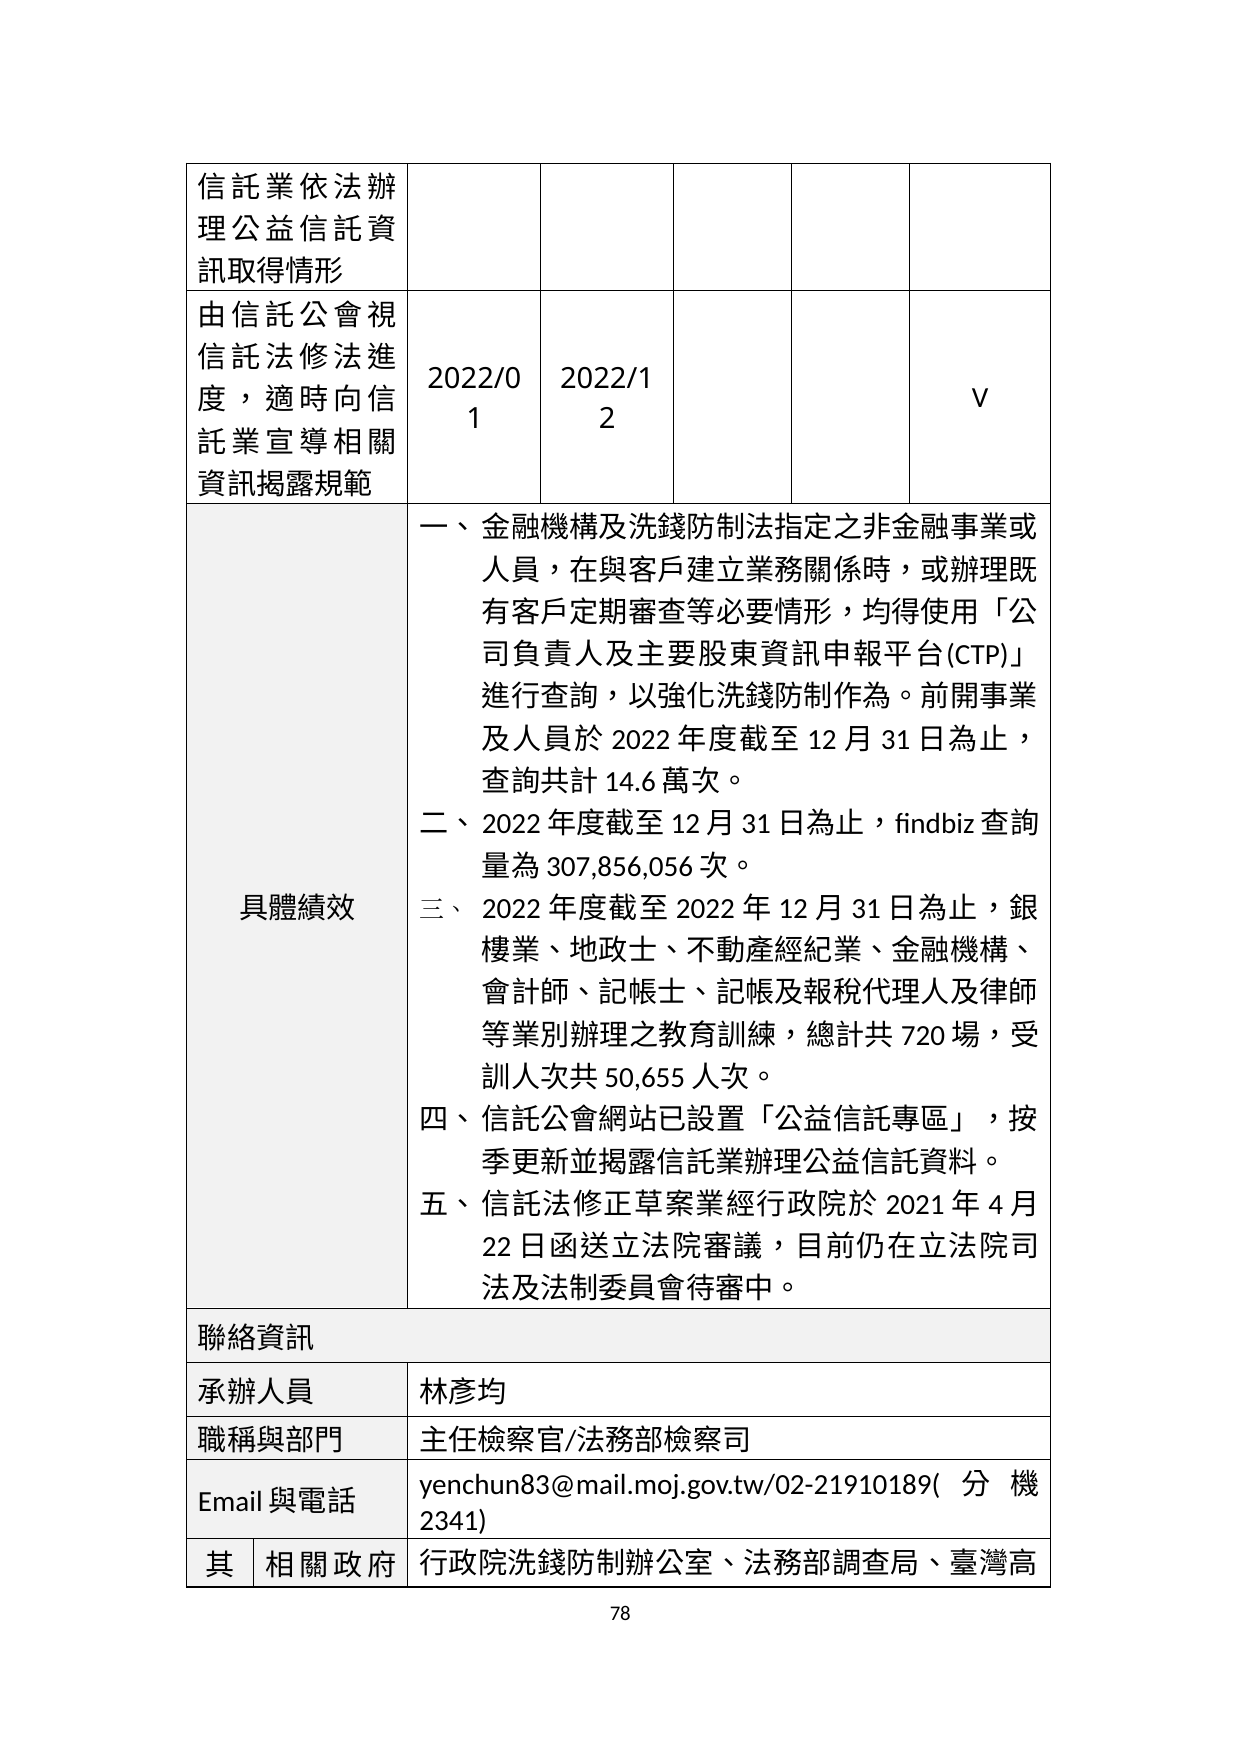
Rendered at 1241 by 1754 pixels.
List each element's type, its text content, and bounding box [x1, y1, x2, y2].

table_cell [408, 164, 540, 290]
table_cell Email與電話 [187, 1460, 407, 1538]
table_cell [541, 164, 673, 290]
table_cell [674, 291, 791, 503]
table_cell 信託業依法辦理公益信託資訊取得情形 [187, 164, 407, 290]
table_cell 由信託公會視信託法修法進度，適時向信託業宣導相關資訊揭露規範 [187, 291, 407, 503]
table_cell [674, 164, 791, 290]
table_cell 其 [187, 1539, 253, 1586]
table_cell [910, 164, 1050, 290]
table_cell 相關政府 [254, 1539, 407, 1586]
table_cell 行政院洗錢防制辦公室、法務部調查局、臺灣高 [408, 1539, 1050, 1586]
table_cell [792, 164, 909, 290]
table_cell 聯絡資訊 [187, 1309, 1050, 1362]
table_cell V [910, 291, 1050, 503]
table_cell 2022/01 [408, 291, 540, 503]
table_cell [792, 291, 909, 503]
table_cell 具體績效 [187, 504, 407, 1307]
table_cell 金融機構及洗錢防制法指定之非金融事業或人員，在與客戶建立業務關係時，或辦理既有客戶定期審查等必要情形，均得使用「公司負責人及主要股東資訊申報平台(CTP)」進行查詢，以強化洗錢防制作為。前開事業及人員於2022年度截至12月31日為止，查詢共計14.6萬次。 2022年度截至12月31日為止，findbiz查詢量為307,856,056次。 2022年度截至2022年12月31日為止，銀樓業、地政士、不動產經紀業、金融機構、會計師、記帳士、記帳及報稅代理人及律師等業別辦理之教育訓練，總計共720場，受訓人次共50,655人次。 信託公會網站已設置「公益信託專區」，按季更新並揭露信託業辦理公益信託資料。 信託法修正草案業經行政院於2021年4月22日函送立法院審議，目前仍在立法院司法及法制委員會待審中。 [408, 504, 1050, 1307]
table_cell 承辦人員 [187, 1363, 407, 1416]
table_cell yenchun83@mail.moj.gov.tw/02-21910189(分機2341) [408, 1460, 1050, 1538]
table_cell 職稱與部門 [187, 1417, 407, 1459]
table_cell 林彥均 [408, 1363, 1050, 1416]
table_cell 主任檢察官/法務部檢察司 [408, 1417, 1050, 1459]
table_cell 2022/12 [541, 291, 673, 503]
